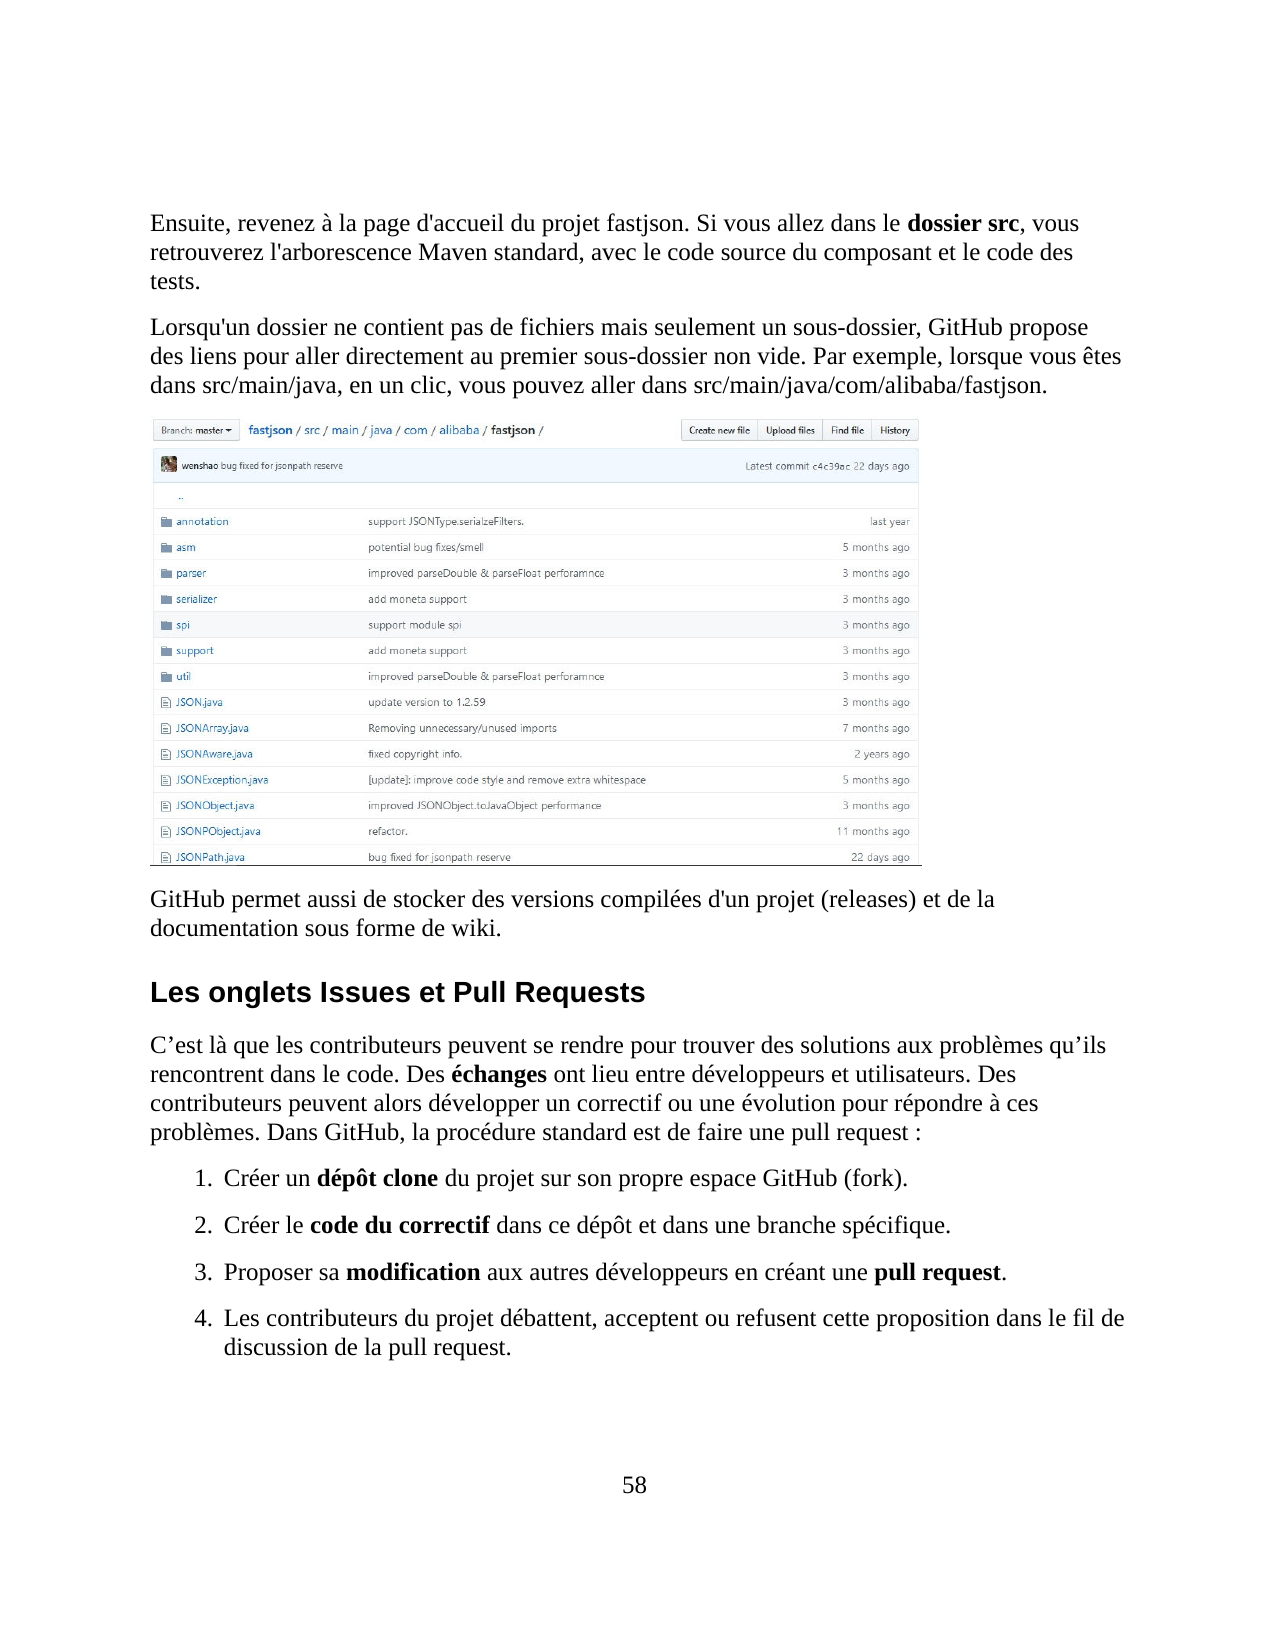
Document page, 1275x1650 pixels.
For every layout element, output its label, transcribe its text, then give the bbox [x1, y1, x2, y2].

text Lorsqu'un dossier ne contient pas de fichiers mais seulement un sous-dossier, GitHub propose des liens pour aller directement au premier sous-dossier non vide. Par exemple, lorsque vous êtes dans src/main/java, en un clic, vous pouvez aller dans src/main/java/com/alibaba/fastjson. [150, 312, 1125, 399]
text C’est là que les contributeurs peuvent se rendre pour trouver des solutions aux problèmes qu’ils rencontrent dans le code. Des échanges ont lieu entre développeurs et utilisateurs. Des contributeurs peuvent alors développer un correctif ou une évolution pour répondre à ces problèmes. Dans GitHub, la procédure standard est de faire une pull request : [150, 1030, 1125, 1145]
list Créer le code du correctif dans ce dépôt et dans une branche spécifique. [194, 1210, 1125, 1239]
list Les contributeurs du projet débattent, acceptent ou refusent cette proposition dans le fil de discussion de la pull request. [194, 1303, 1125, 1361]
list Proposer sa modification aux autres développeurs en créant une pull request. [194, 1257, 1125, 1285]
text Ensuite, revenez à la page d'accueil du projet fastjson. Si vous allez dans le dossier src, vous retrouverez l'arborescence Maven standard, avec le code source du composant et le code des tests. [150, 208, 1125, 294]
list Créer un dépôt clone du projet sur son propre espace GitHub (fork). [194, 1163, 1125, 1192]
picture [150, 416, 922, 866]
text GitHub permet aussi de stocker des versions compilées d'un projet (releases) et de la documentation sous forme de wiki. [150, 884, 1125, 941]
subtitle Les onglets Issues et Pull Requests [150, 975, 1125, 1009]
